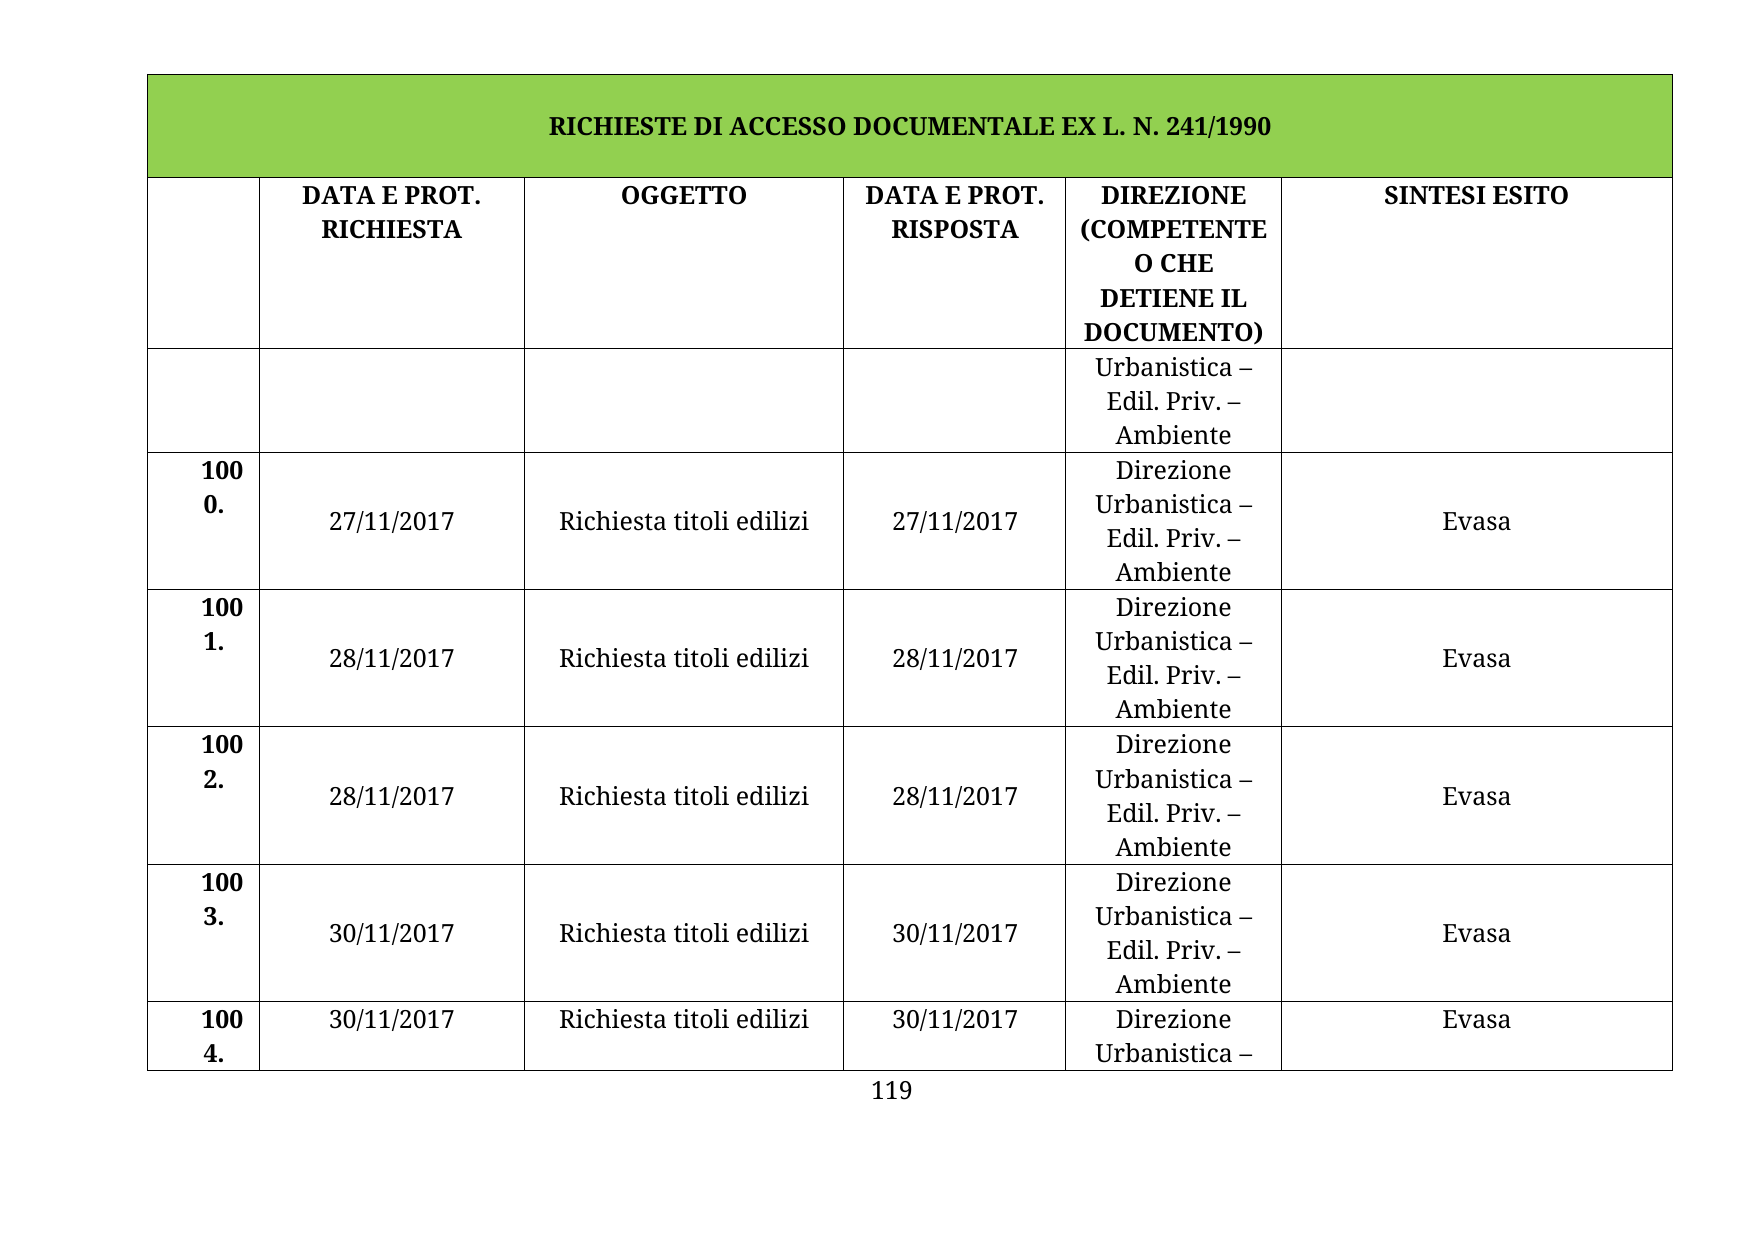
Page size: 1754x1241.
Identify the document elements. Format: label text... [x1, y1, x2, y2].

table_cell Evasa [1282, 727, 1672, 863]
table_cell [148, 453, 259, 589]
table_cell 30/11/2017 [844, 1002, 1065, 1070]
table_cell [148, 349, 259, 452]
table_cell [844, 349, 1065, 452]
table_cell Direzione Urbanistica – [1066, 1002, 1281, 1070]
table_cell Direzione Urbanistica – Edil. Priv. – Ambiente [1066, 590, 1281, 726]
table_cell Evasa [1282, 865, 1672, 1001]
table_cell [1282, 349, 1672, 452]
table_cell [148, 590, 259, 726]
table_cell 28/11/2017 [844, 590, 1065, 726]
table_cell 30/11/2017 [844, 865, 1065, 1001]
table_header RICHIESTE DI ACCESSO DOCUMENTALE EX L. N. 241/1990 [148, 75, 1672, 177]
table_cell Evasa [1282, 1002, 1672, 1070]
table_cell [148, 727, 259, 863]
table_cell Evasa [1282, 590, 1672, 726]
table_cell Richiesta titoli edilizi [525, 727, 843, 863]
table_cell [525, 349, 843, 452]
table_cell Direzione Urbanistica – Edil. Priv. – Ambiente [1066, 727, 1281, 863]
table_cell Richiesta titoli edilizi [525, 1002, 843, 1070]
table_cell Richiesta titoli edilizi [525, 865, 843, 1001]
table_cell Urbanistica – Edil. Priv. – Ambiente [1066, 349, 1281, 452]
table_cell DATA E PROT. RICHIESTA [260, 178, 524, 348]
table_cell 30/11/2017 [260, 1002, 524, 1070]
table_cell OGGETTO [525, 178, 843, 348]
table_cell 30/11/2017 [260, 865, 524, 1001]
table_cell Richiesta titoli edilizi [525, 590, 843, 726]
table_cell 28/11/2017 [260, 590, 524, 726]
table_cell 28/11/2017 [844, 727, 1065, 863]
table_cell Richiesta titoli edilizi [525, 453, 843, 589]
table_cell SINTESI ESITO [1282, 178, 1672, 348]
table_cell 28/11/2017 [260, 727, 524, 863]
table_cell DIREZIONE (COMPETENTE O CHE DETIENE IL DOCUMENTO) [1066, 178, 1281, 348]
table_cell Direzione Urbanistica – Edil. Priv. – Ambiente [1066, 453, 1281, 589]
table_cell [148, 865, 259, 1001]
table_cell 27/11/2017 [844, 453, 1065, 589]
table_cell [148, 178, 259, 348]
table_cell Evasa [1282, 453, 1672, 589]
table_cell [260, 349, 524, 452]
table_cell 27/11/2017 [260, 453, 524, 589]
table_cell [148, 1002, 259, 1070]
table_cell Direzione Urbanistica – Edil. Priv. – Ambiente [1066, 865, 1281, 1001]
table_cell DATA E PROT. RISPOSTA [844, 178, 1065, 348]
